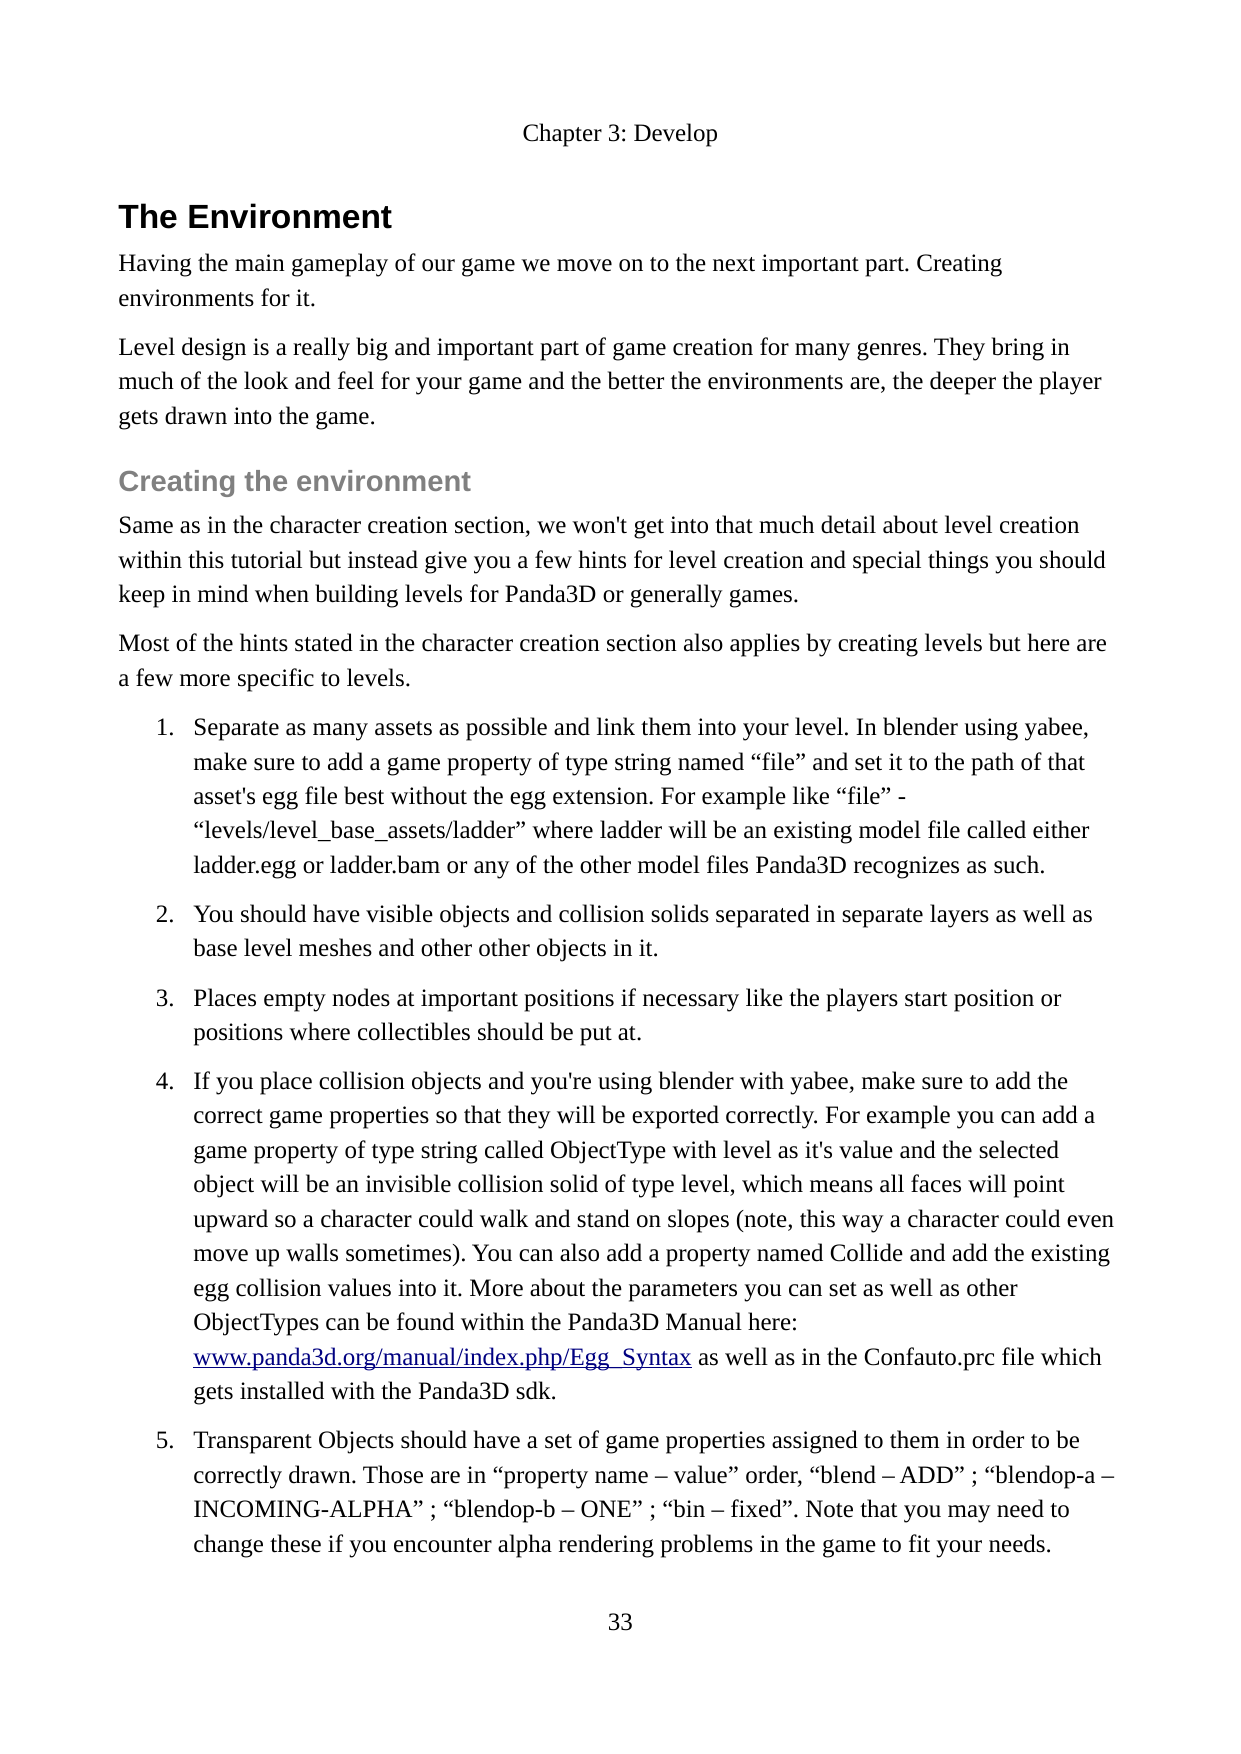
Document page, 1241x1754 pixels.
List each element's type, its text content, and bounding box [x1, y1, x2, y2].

list You should have visible objects and collision solids separated in separate layers as well as base level meshes and other other objects in it. [156, 899, 1122, 962]
list Places empty nodes at important positions if necessary like the players start position or positions where collectibles should be put at. [156, 983, 1122, 1046]
text Level design is a really big and important part of game creation for many genres. They bring in much of the look and feel for your game and the better the environments are, the deeper the player gets drawn into the game. [118, 332, 1122, 429]
list If you place collision objects and you're using blender with yabee, make sure to add the correct game properties so that they will be exported correctly. For example you can add a game property of type string called ObjectType with level as it's value and the selected object will be an invisible collision solid of type level, which means all faces will point upward so a character could walk and stand on slopes (note, this way a character could even move up walls sometimes). You can also add a property named Collide and add the existing egg collision values into it. More about the parameters you can set as well as other ObjectTypes can be found within the Panda3D Manual here: www.panda3d.org/manual/index.php/Egg_Syntax as well as in the Confauto.prc file which gets installed with the Panda3D sdk. [156, 1066, 1122, 1405]
text Most of the hints stated in the character creation section also applies by creating levels but here are a few more specific to levels. [118, 628, 1122, 692]
subtitle The Environment [118, 197, 1122, 236]
list Transparent Objects should have a set of game properties assigned to them in order to be correctly drawn. Those are in “property name – value” order, “blend – ADD” ; “blendop-a – INCOMING-ALPHA” ; “blendop-b – ONE” ; “bin – fixed”. Note that you may need to change these if you encounter alpha rendering problems in the game to fit your needs. [156, 1426, 1122, 1558]
subtitle Creating the environment [118, 464, 1122, 498]
text Having the main gameplay of our game we move on to the next important part. Creating environments for it. [118, 248, 1122, 312]
list Separate as many assets as possible and link them into your level. In blender using yabee, make sure to add a game property of type string named “file” and set it to the path of that asset's egg file best without the egg extension. For example like “file” - “levels/level_base_assets/ladder” where ladder will be an existing model file called either ladder.egg or ladder.bam or any of the other model files Panda3D recognizes as such. [156, 712, 1122, 879]
text Same as in the character creation section, we won't get into that much detail about level creation within this tutorial but instead give you a few hints for level creation and special things you should keep in mind when building levels for Panda3D or generally games. [118, 511, 1122, 608]
